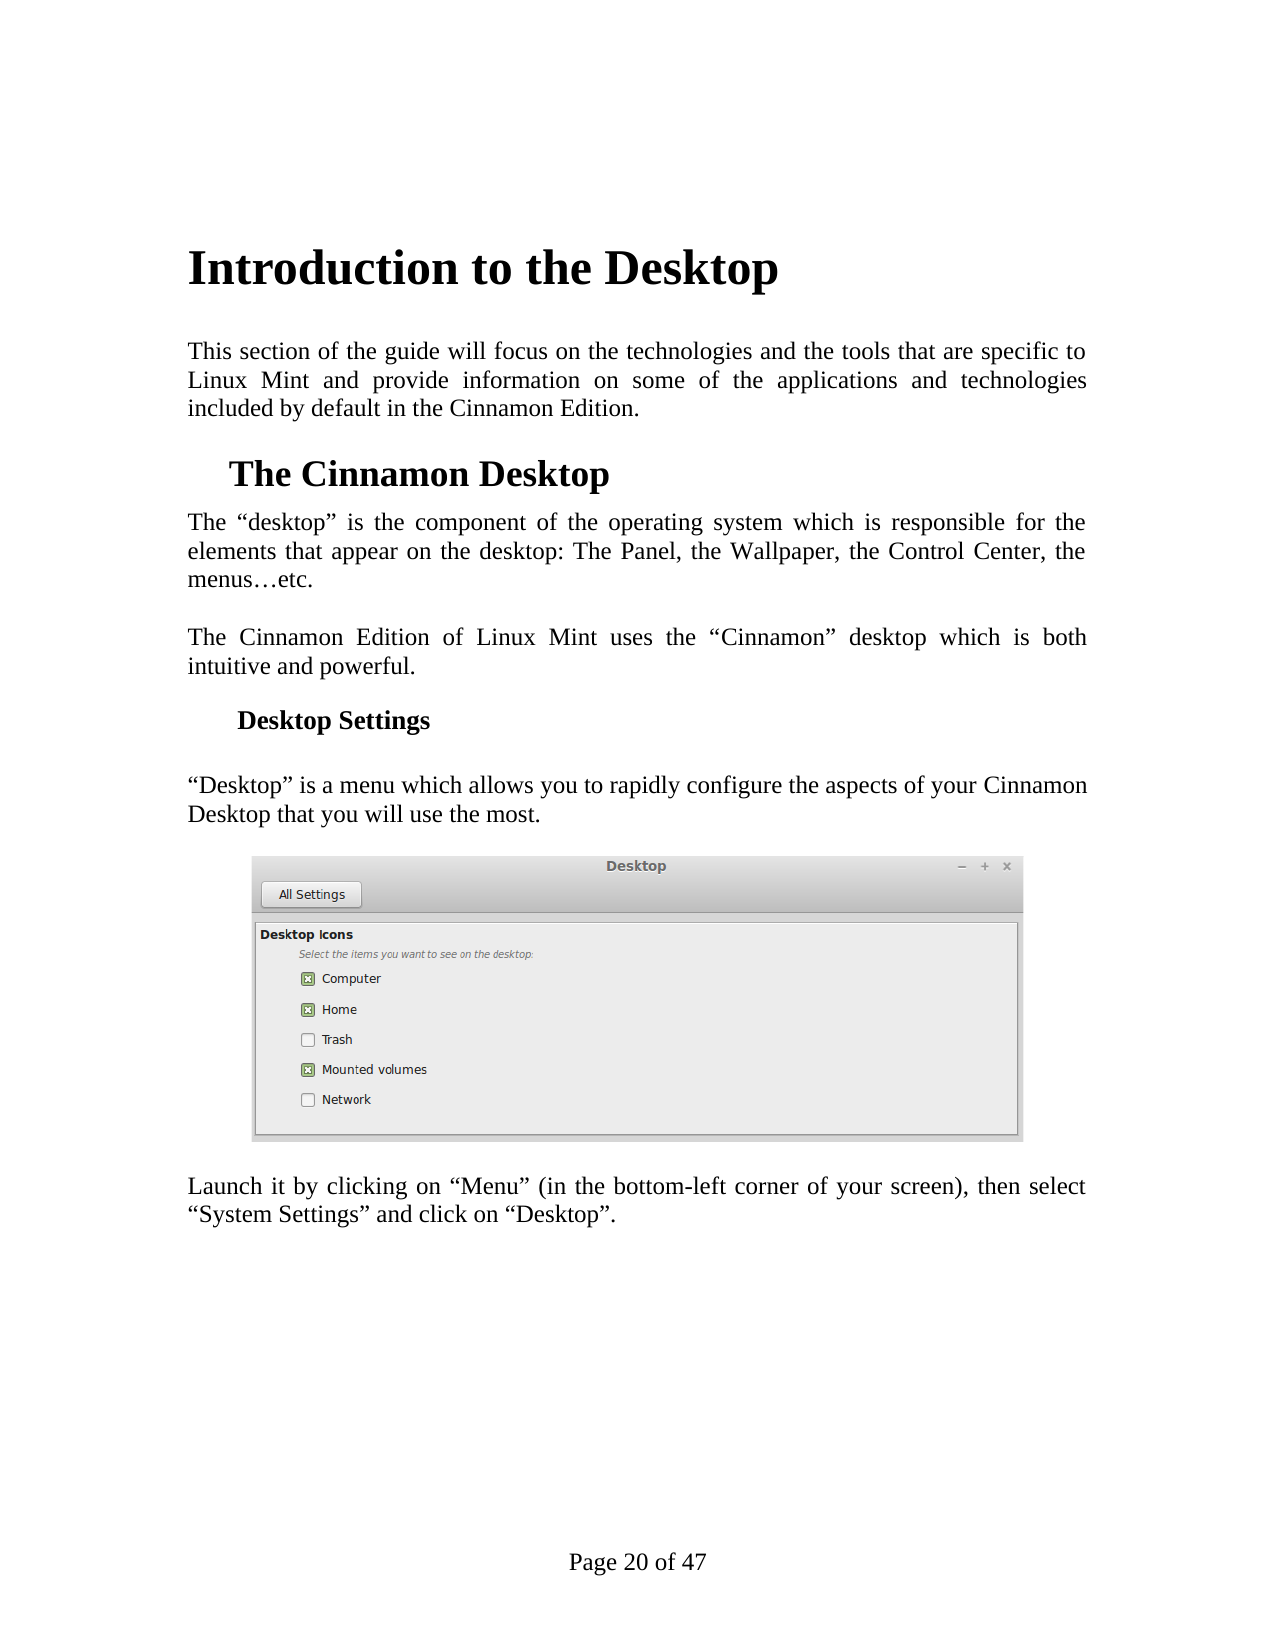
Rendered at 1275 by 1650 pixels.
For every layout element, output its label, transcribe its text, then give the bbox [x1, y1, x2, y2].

text The “desktop” is the component of the operating system which is responsible for the elements that appear on the desktop: The Panel, the Wallpaper, the Control Center, the menus…etc. [187, 507, 1087, 593]
text This section of the guide will focus on the technologies and the tools that are specific to Linux Mint and provide information on some of the applications and technologies included by default in the Cinnamon Edition. [187, 336, 1087, 422]
text The Cinnamon Edition of Linux Mint uses the “Cinnamon” desktop which is both intuitive and powerful. [187, 622, 1087, 679]
picture [251, 856, 1024, 1142]
subtitle The Cinnamon Desktop [187, 451, 1087, 494]
subtitle Desktop Settings [187, 704, 1087, 736]
text Launch it by clicking on “Menu” (in the bottom-left corner of your screen), then select “System Settings” and click on “Desktop”. [187, 1171, 1087, 1228]
text “Desktop” is a menu which allows you to rapidly configure the aspects of your Cinnamon Desktop that you will use the most. [187, 771, 1087, 828]
subtitle Introduction to the Desktop [187, 237, 1087, 295]
